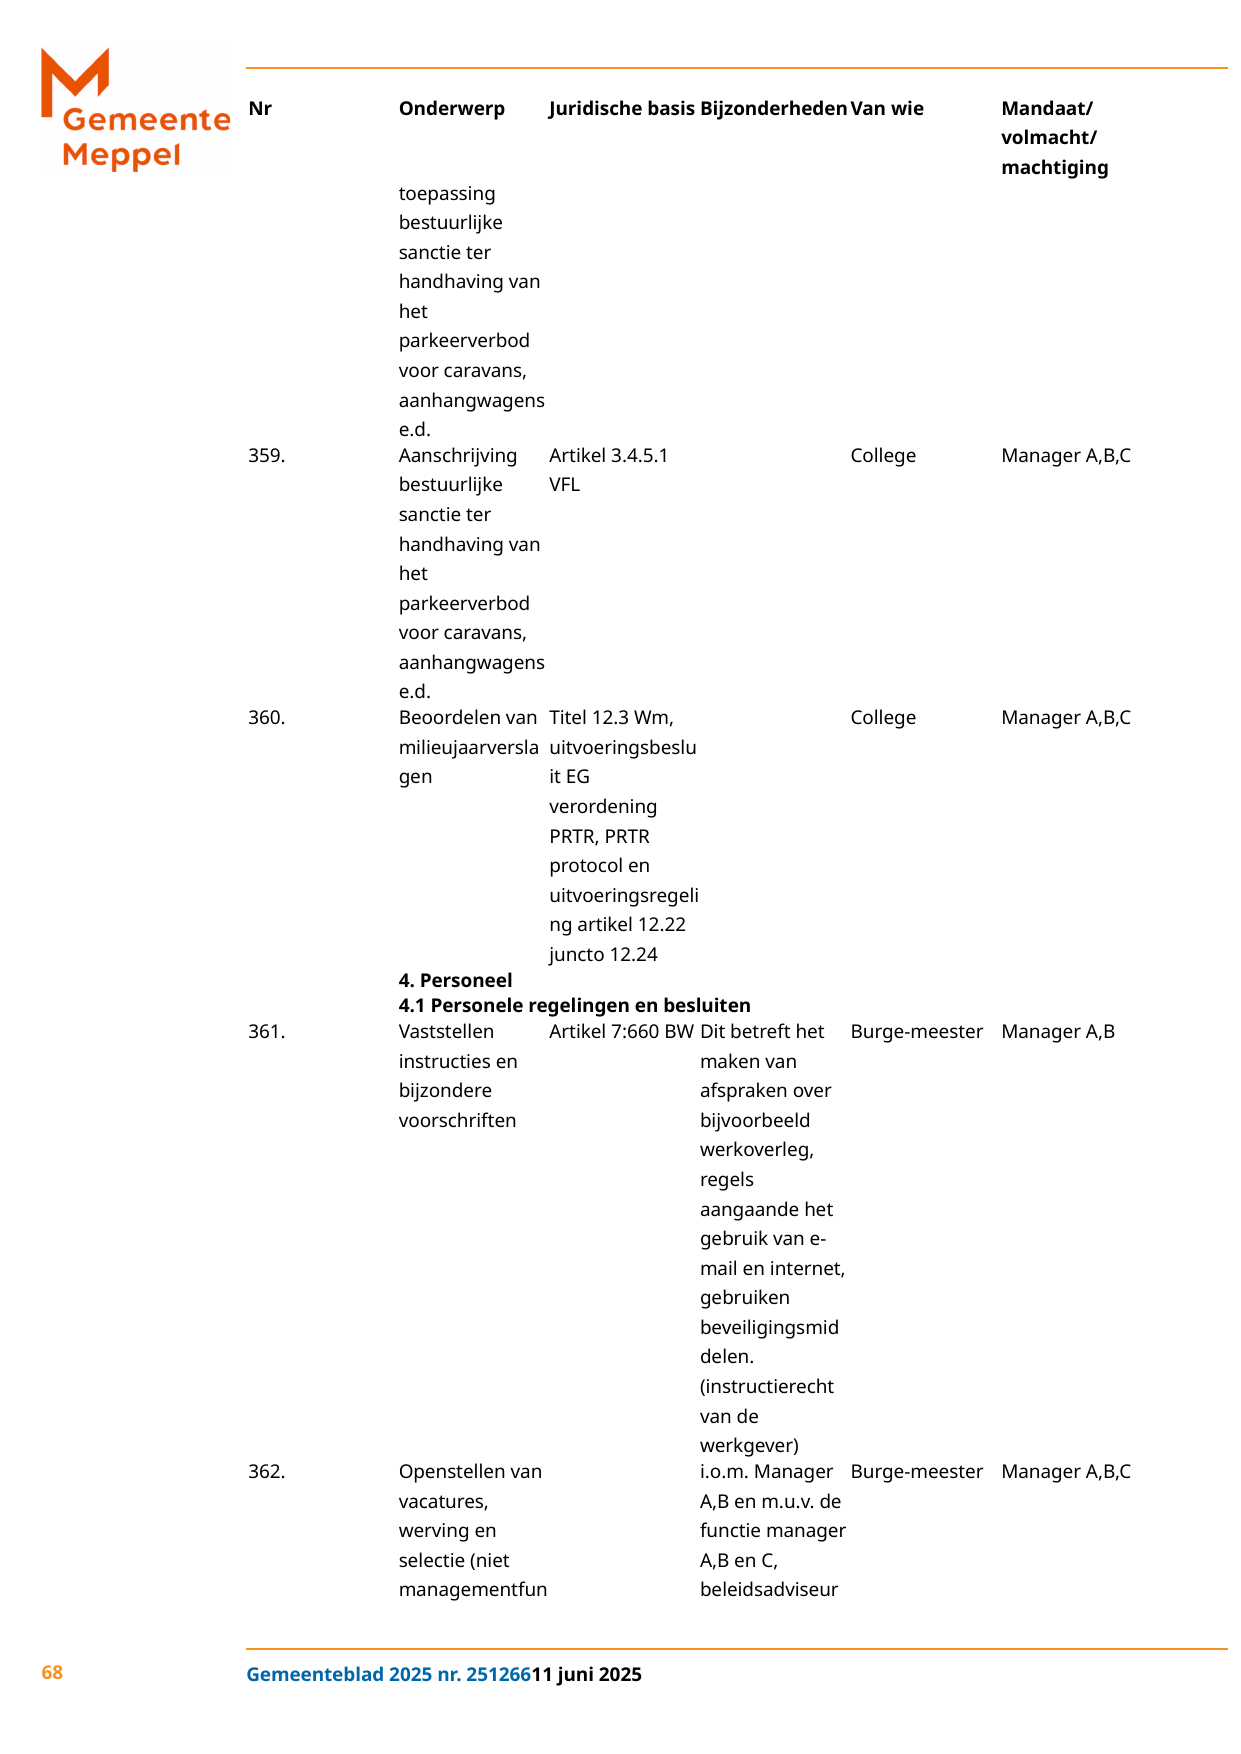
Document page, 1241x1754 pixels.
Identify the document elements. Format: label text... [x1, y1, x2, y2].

table_cell Aanschrijving bestuurlijke sanctie ter handhaving van het parkeerverbod voor caravans, aanhangwagens e.d. [399, 442, 549, 704]
table_cell 360. [248, 705, 398, 967]
table_cell Burge-meester [850, 1018, 1001, 1458]
table_cell i.o.m. Manager A,B en m.u.v. de functie manager A,B en C, beleidsadviseur [700, 1458, 850, 1602]
table_header Onderwerp [399, 95, 549, 180]
table_cell [549, 180, 700, 442]
table_cell toepassing bestuurlijke sanctie ter handhaving van het parkeerverbod voor caravans, aanhangwagens e.d. [399, 180, 549, 442]
table_cell Vaststellen instructies en bijzondere voorschriften [399, 1018, 549, 1458]
table_cell [549, 1458, 700, 1602]
table_cell Manager A,B,C [1001, 442, 1152, 704]
table_cell 359. [248, 442, 398, 704]
table_cell College [850, 705, 1001, 967]
table_cell 362. [248, 1458, 398, 1602]
table_cell Titel 12.3 Wm, uitvoeringsbesluit EG verordening PRTR, PRTR protocol en uitvoeringsregeling artikel 12.22 juncto 12.24 [549, 705, 700, 967]
table_cell 4.1 Personele regelingen en besluiten [399, 993, 1152, 1018]
table_cell Openstellen van vacatures, werving en selectie (niet managementfun [399, 1458, 549, 1602]
table_cell 4. Personeel [399, 967, 1152, 993]
table_cell [700, 180, 850, 442]
table_cell [700, 442, 850, 704]
table_cell College [850, 442, 1001, 704]
table_cell Manager A,B,C [1001, 1458, 1152, 1602]
table_cell Beoordelen van milieujaarverslagen [399, 705, 549, 967]
table_cell Dit betreft het maken van afspraken over bijvoorbeeld werkoverleg, regels aangaande het gebruik van e-mail en internet, gebruiken beveiligingsmiddelen. (instructierecht van de werkgever) [700, 1018, 850, 1458]
table_cell Burge-meester [850, 1458, 1001, 1602]
table_cell Manager A,B [1001, 1018, 1152, 1458]
table_cell Artikel 7:660 BW [549, 1018, 700, 1458]
table_cell [1001, 180, 1152, 442]
table_cell Artikel 3.4.5.1 VFL [549, 442, 700, 704]
table_cell 361. [248, 1018, 398, 1458]
table_cell [248, 993, 398, 1018]
picture [41, 47, 231, 172]
table_header Bijzonderheden [700, 95, 850, 180]
table_cell Manager A,B,C [1001, 705, 1152, 967]
table_cell [700, 705, 850, 967]
table_header Nr [248, 95, 398, 180]
table_cell [850, 180, 1001, 442]
table_header Juridische basis [549, 95, 700, 180]
table_cell [248, 967, 398, 993]
table_cell [248, 180, 398, 442]
table_header Van wie [850, 95, 1001, 180]
table_header Mandaat/volmacht/machtiging [1001, 95, 1152, 180]
